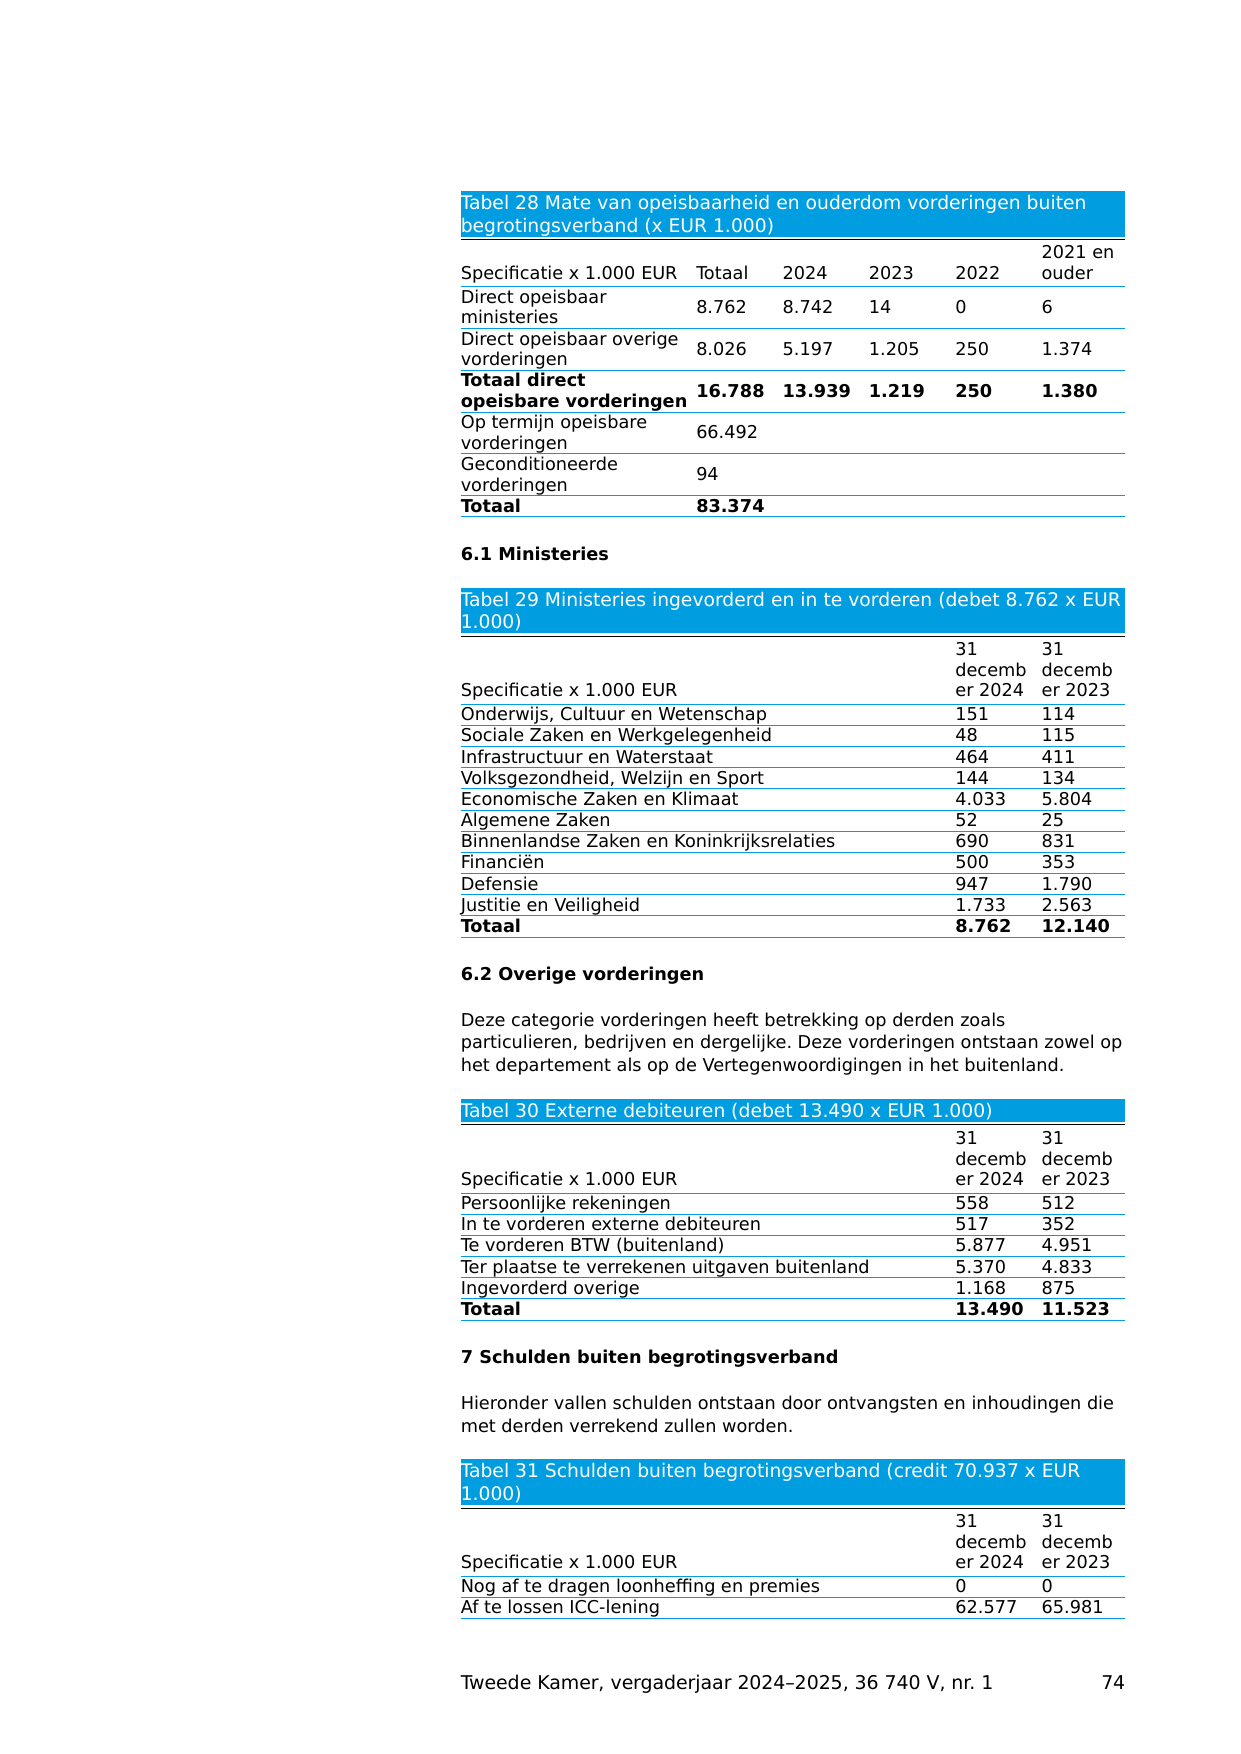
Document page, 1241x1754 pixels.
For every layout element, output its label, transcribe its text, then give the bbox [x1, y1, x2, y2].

table_cell Totaal direct opeisbare vorderingen [461, 371, 693, 412]
table_cell 875 [1039, 1278, 1125, 1298]
table_cell 62.577 [952, 1598, 1038, 1618]
table_cell Totaal [461, 496, 693, 516]
table_cell Onderwijs, Cultuur en Wetenschap [461, 705, 952, 725]
table_cell 5.370 [952, 1257, 1038, 1277]
table_cell 500 [952, 853, 1038, 873]
table_cell 12.140 [1039, 916, 1125, 936]
table_cell Totaal [693, 240, 779, 286]
table_cell 4.951 [1039, 1236, 1125, 1256]
table_cell 8.762 [693, 287, 779, 328]
text 7 Schulden buiten begrotingsverband [461, 1345, 1125, 1368]
table_cell [1039, 496, 1125, 516]
table_cell 1.790 [1039, 874, 1125, 894]
table_cell Direct opeisbaar overige vorderingen [461, 329, 693, 370]
table_cell Economische Zaken en Klimaat [461, 789, 952, 809]
table_cell 1.205 [866, 329, 952, 370]
table_cell 66.492 [693, 413, 779, 453]
table_cell 1.380 [1039, 371, 1125, 412]
table_cell [952, 413, 1038, 453]
table_cell [866, 496, 952, 516]
table_cell 517 [952, 1215, 1038, 1235]
table_cell 2024 [780, 240, 866, 286]
table_cell 1.219 [866, 371, 952, 412]
table_cell 151 [952, 705, 1038, 725]
table_cell Financiën [461, 853, 952, 873]
table_cell 14 [866, 287, 952, 328]
table_cell 4.833 [1039, 1257, 1125, 1277]
table_cell Ingevorderd overige [461, 1278, 952, 1298]
text Hieronder vallen schulden ontstaan door ontvangsten en inhoudingen die met derden verrekend zullen worden. [461, 1391, 1125, 1437]
table_cell Binnenlandse Zaken en Koninkrijksrelaties [461, 832, 952, 852]
table_cell 690 [952, 832, 1038, 852]
table_cell [1039, 454, 1125, 495]
table_cell Infrastructuur en Waterstaat [461, 747, 952, 767]
table_cell 352 [1039, 1215, 1125, 1235]
table_cell Specificatie x 1.000 EUR [461, 1125, 952, 1193]
table_cell 31 december 2023 [1039, 1509, 1125, 1576]
table_cell 0 [1039, 1577, 1125, 1597]
table_cell 8.742 [780, 287, 866, 328]
table_cell 8.762 [952, 916, 1038, 936]
table_cell 5.804 [1039, 789, 1125, 809]
table_cell [780, 413, 866, 453]
table_cell 5.197 [780, 329, 866, 370]
table_cell 353 [1039, 853, 1125, 873]
table_cell 31 december 2023 [1039, 637, 1125, 704]
table_cell [952, 454, 1038, 495]
table_cell [866, 454, 952, 495]
table_cell 1.733 [952, 895, 1038, 915]
table_cell 134 [1039, 768, 1125, 788]
table_cell 4.033 [952, 789, 1038, 809]
table_cell 115 [1039, 726, 1125, 746]
table_cell 11.523 [1039, 1299, 1125, 1319]
table_cell 65.981 [1039, 1598, 1125, 1618]
table_cell [780, 496, 866, 516]
table_cell Ter plaatse te verrekenen uitgaven buitenland [461, 1257, 952, 1277]
table_cell Nog af te dragen loonheffing en premies [461, 1577, 952, 1597]
table_cell 52 [952, 811, 1038, 831]
table_cell 558 [952, 1194, 1038, 1214]
table_cell Op termijn opeisbare vorderingen [461, 413, 693, 453]
table_cell 1.374 [1039, 329, 1125, 370]
table_cell [1039, 413, 1125, 453]
table_cell Af te lossen ICC-lening [461, 1598, 952, 1618]
table_cell 411 [1039, 747, 1125, 767]
table_cell 2023 [866, 240, 952, 286]
table_cell 6 [1039, 287, 1125, 328]
table_cell Justitie en Veiligheid [461, 895, 952, 915]
table_cell 13.939 [780, 371, 866, 412]
table_cell [866, 413, 952, 453]
table_cell 1.168 [952, 1278, 1038, 1298]
table_cell Geconditioneerde vorderingen [461, 454, 693, 495]
table_cell 13.490 [952, 1299, 1038, 1319]
table_cell 2.563 [1039, 895, 1125, 915]
table_cell 8.026 [693, 329, 779, 370]
table_cell Specificatie x 1.000 EUR [461, 1509, 952, 1576]
table_cell 0 [952, 287, 1038, 328]
table_cell 250 [952, 329, 1038, 370]
table_cell 94 [693, 454, 779, 495]
table_cell 947 [952, 874, 1038, 894]
text Deze categorie vorderingen heeft betrekking op derden zoals particulieren, bedrijven en dergelijke. Deze vorderingen ontstaan zowel op het departement als op de Vertegenwoordigingen in het buitenland. [461, 1008, 1125, 1076]
table_cell 5.877 [952, 1236, 1038, 1256]
table_cell 512 [1039, 1194, 1125, 1214]
table_cell 48 [952, 726, 1038, 746]
table_cell Specificatie x 1.000 EUR [461, 240, 693, 286]
table_cell 25 [1039, 811, 1125, 831]
table_cell 2022 [952, 240, 1038, 286]
table_cell Specificatie x 1.000 EUR [461, 637, 952, 704]
table_cell Algemene Zaken [461, 811, 952, 831]
table_cell 114 [1039, 705, 1125, 725]
table_cell [952, 496, 1038, 516]
table_cell [780, 454, 866, 495]
table_cell Defensie [461, 874, 952, 894]
table_cell Totaal [461, 916, 952, 936]
table_cell Totaal [461, 1299, 952, 1319]
table_cell 31 december 2024 [952, 1509, 1038, 1576]
table_cell Direct opeisbaar ministeries [461, 287, 693, 328]
table_cell Persoonlijke rekeningen [461, 1194, 952, 1214]
table_cell Sociale Zaken en Werkgelegenheid [461, 726, 952, 746]
table_cell 2021 en ouder [1039, 240, 1125, 286]
table_cell 31 december 2024 [952, 1125, 1038, 1193]
text 6.1 Ministeries [461, 542, 1125, 565]
table_cell 31 december 2023 [1039, 1125, 1125, 1193]
table_cell Te vorderen BTW (buitenland) [461, 1236, 952, 1256]
table_cell 0 [952, 1577, 1038, 1597]
table_cell 31 december 2024 [952, 637, 1038, 704]
table_cell 83.374 [693, 496, 779, 516]
table_cell 144 [952, 768, 1038, 788]
text 6.2 Overige vorderingen [461, 962, 1125, 985]
table_cell In te vorderen externe debiteuren [461, 1215, 952, 1235]
table_cell 831 [1039, 832, 1125, 852]
table_cell Volksgezondheid, Welzijn en Sport [461, 768, 952, 788]
table_cell 16.788 [693, 371, 779, 412]
table_cell 250 [952, 371, 1038, 412]
table_cell 464 [952, 747, 1038, 767]
